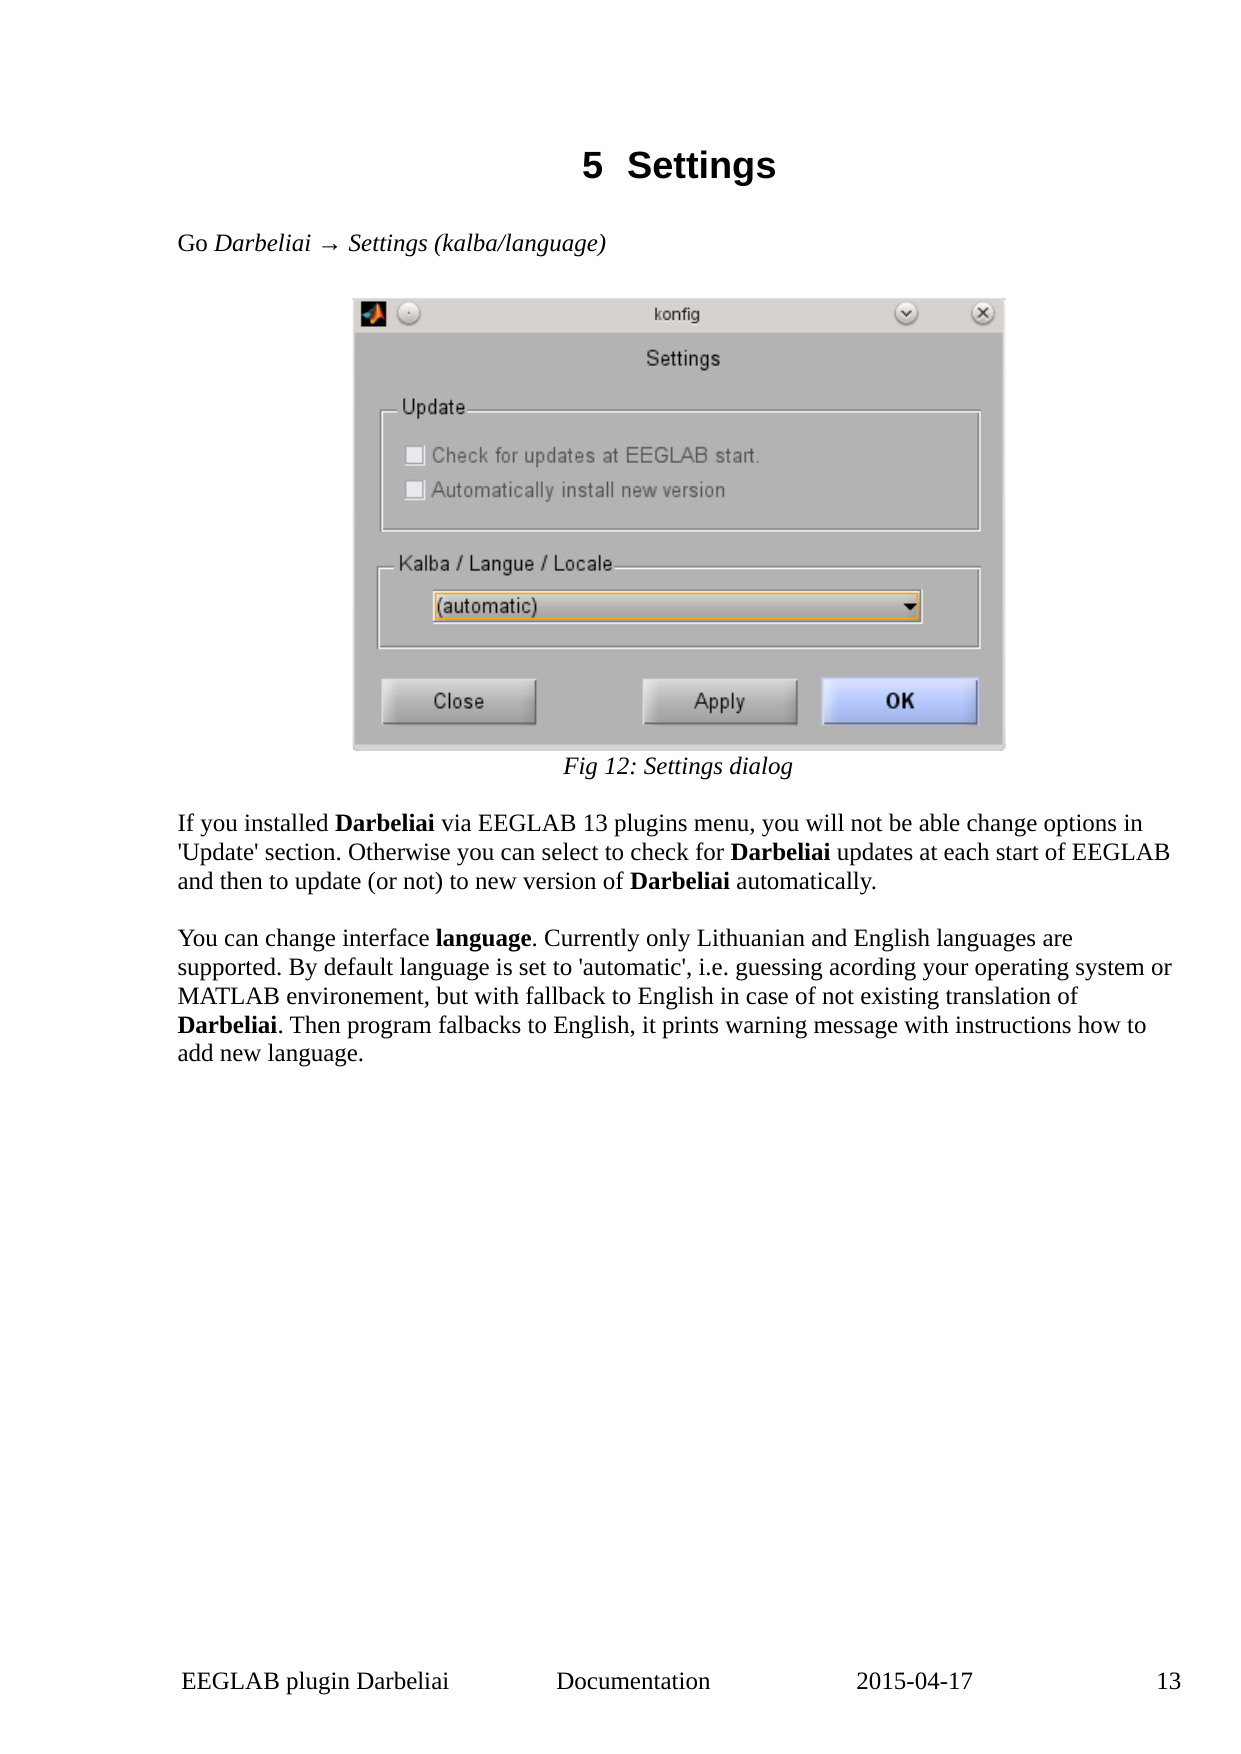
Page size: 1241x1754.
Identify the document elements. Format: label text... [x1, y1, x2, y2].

text Go Darbeliai → Settings (kalba/language) [177, 228, 1181, 257]
subtitle Settings [177, 143, 1181, 187]
text Fig 12: Settings dialog [353, 751, 1006, 780]
text You can change interface language. Currently only Lithuanian and English languages are supported. By default language is set to 'automatic', i.e. guessing acording your operating system or MATLAB environement, but with fallback to English in case of not existing translation of Darbeliai. Then program falbacks to English, it prints warning message with instructions how to add new language. [177, 923, 1181, 1067]
text If you installed Darbeliai via EEGLAB 13 plugins menu, you will not be able change options in 'Update' section. Otherwise you can select to check for Darbeliai updates at each start of EEGLAB and then to update (or not) to new version of Darbeliai automatically. [177, 808, 1181, 895]
picture [352, 298, 1006, 751]
